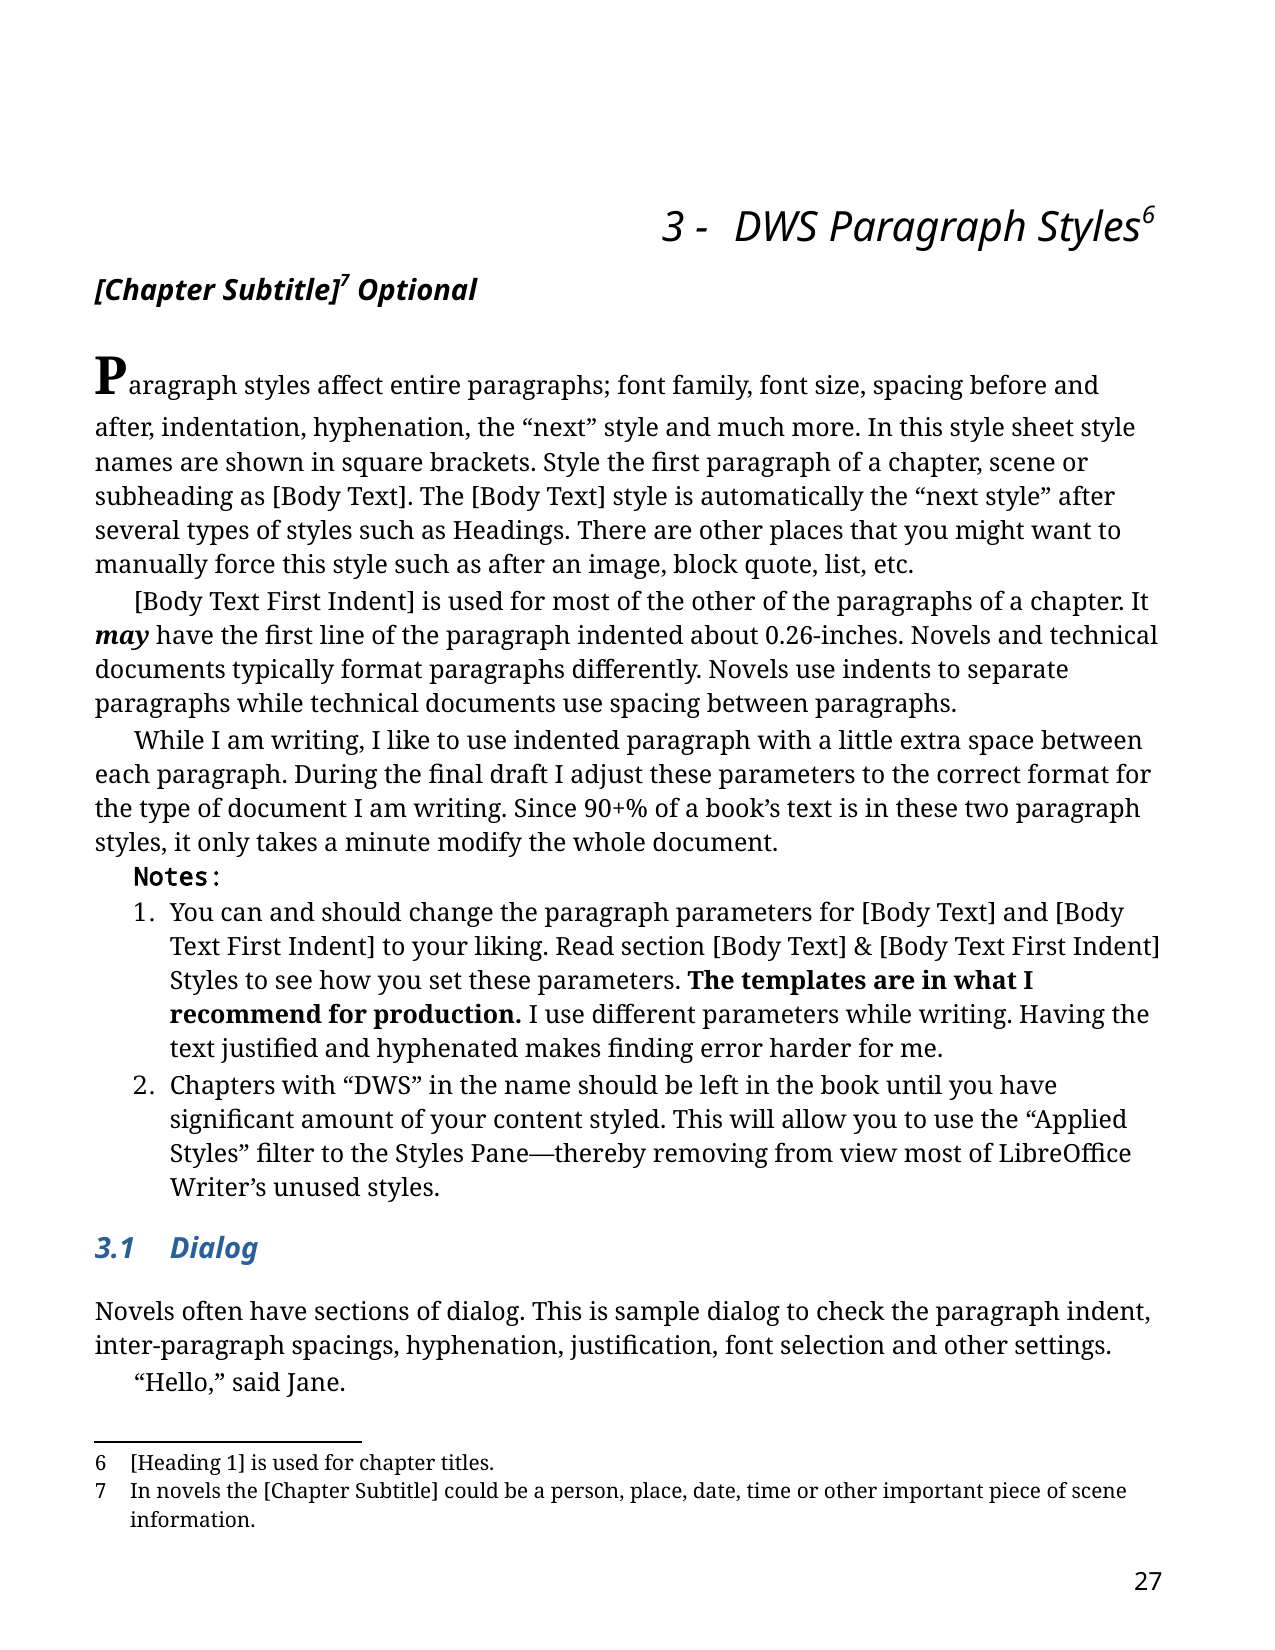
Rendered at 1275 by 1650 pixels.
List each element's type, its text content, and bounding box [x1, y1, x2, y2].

text Paragraph styles affect entire paragraphs; font family, font size, spacing before and after, indentation, hyphenation, the “next” style and much more. In this style sheet style names are shown in square brackets. Style the first paragraph of a chapter, scene or subheading as [Body Text]. The [Body Text] style is automatically the “next style” after several types of styles such as Headings. There are other places that you might want to manually force this style such as after an image, block quote, list, etc. [94, 338, 1162, 580]
text [Body Text First Indent] is used for most of the other of the paragraphs of a chapter. It may have the first line of the paragraph indented about 0.26-inches. Novels and technical documents typically format paragraphs differently. Novels use indents to separate paragraphs while technical documents use spacing between paragraphs. [94, 583, 1162, 720]
text “Hello,” said Jane. [94, 1365, 1162, 1399]
list You can and should change the paragraph parameters for [Body Text] and [Body Text First Indent] to your liking. Read section [Body Text] & [Body Text First Indent] Styles to see how you set these parameters. The templates are in what I recommend for production. I use different parameters while writing. Having the text justified and hyphenated makes finding error harder for me. [132, 894, 1162, 1064]
list Chapters with “DWS” in the name should be left in the book until you have significant amount of your content styled. This will allow you to use the “Applied Styles” filter to the Styles Pane—thereby removing from view most of LibreOffice Writer’s unused styles. [132, 1068, 1162, 1204]
text While I am writing, I like to use indented paragraph with a little extra space between each paragraph. During the final draft I adjust these parameters to the correct format for the type of document I am writing. Since 90+% of a book’s text is in these two paragraph styles, it only takes a minute modify the whole document. [94, 723, 1162, 859]
text [Heading 1] is used for chapter titles. [94, 1448, 1162, 1477]
subtitle [Chapter Subtitle] Optional [94, 269, 1162, 308]
subtitle DWS Paragraph Styles [94, 194, 1162, 257]
text In novels the [Chapter Subtitle] could be a person, place, date, time or other important piece of scene information. [94, 1477, 1162, 1533]
subtitle Dialog [94, 1227, 1162, 1267]
text Novels often have sections of dialog. This is sample dialog to check the paragraph indent, inter-paragraph spacings, hyphenation, justification, font selection and other settings. [94, 1294, 1162, 1362]
text Notes: [94, 862, 1162, 891]
